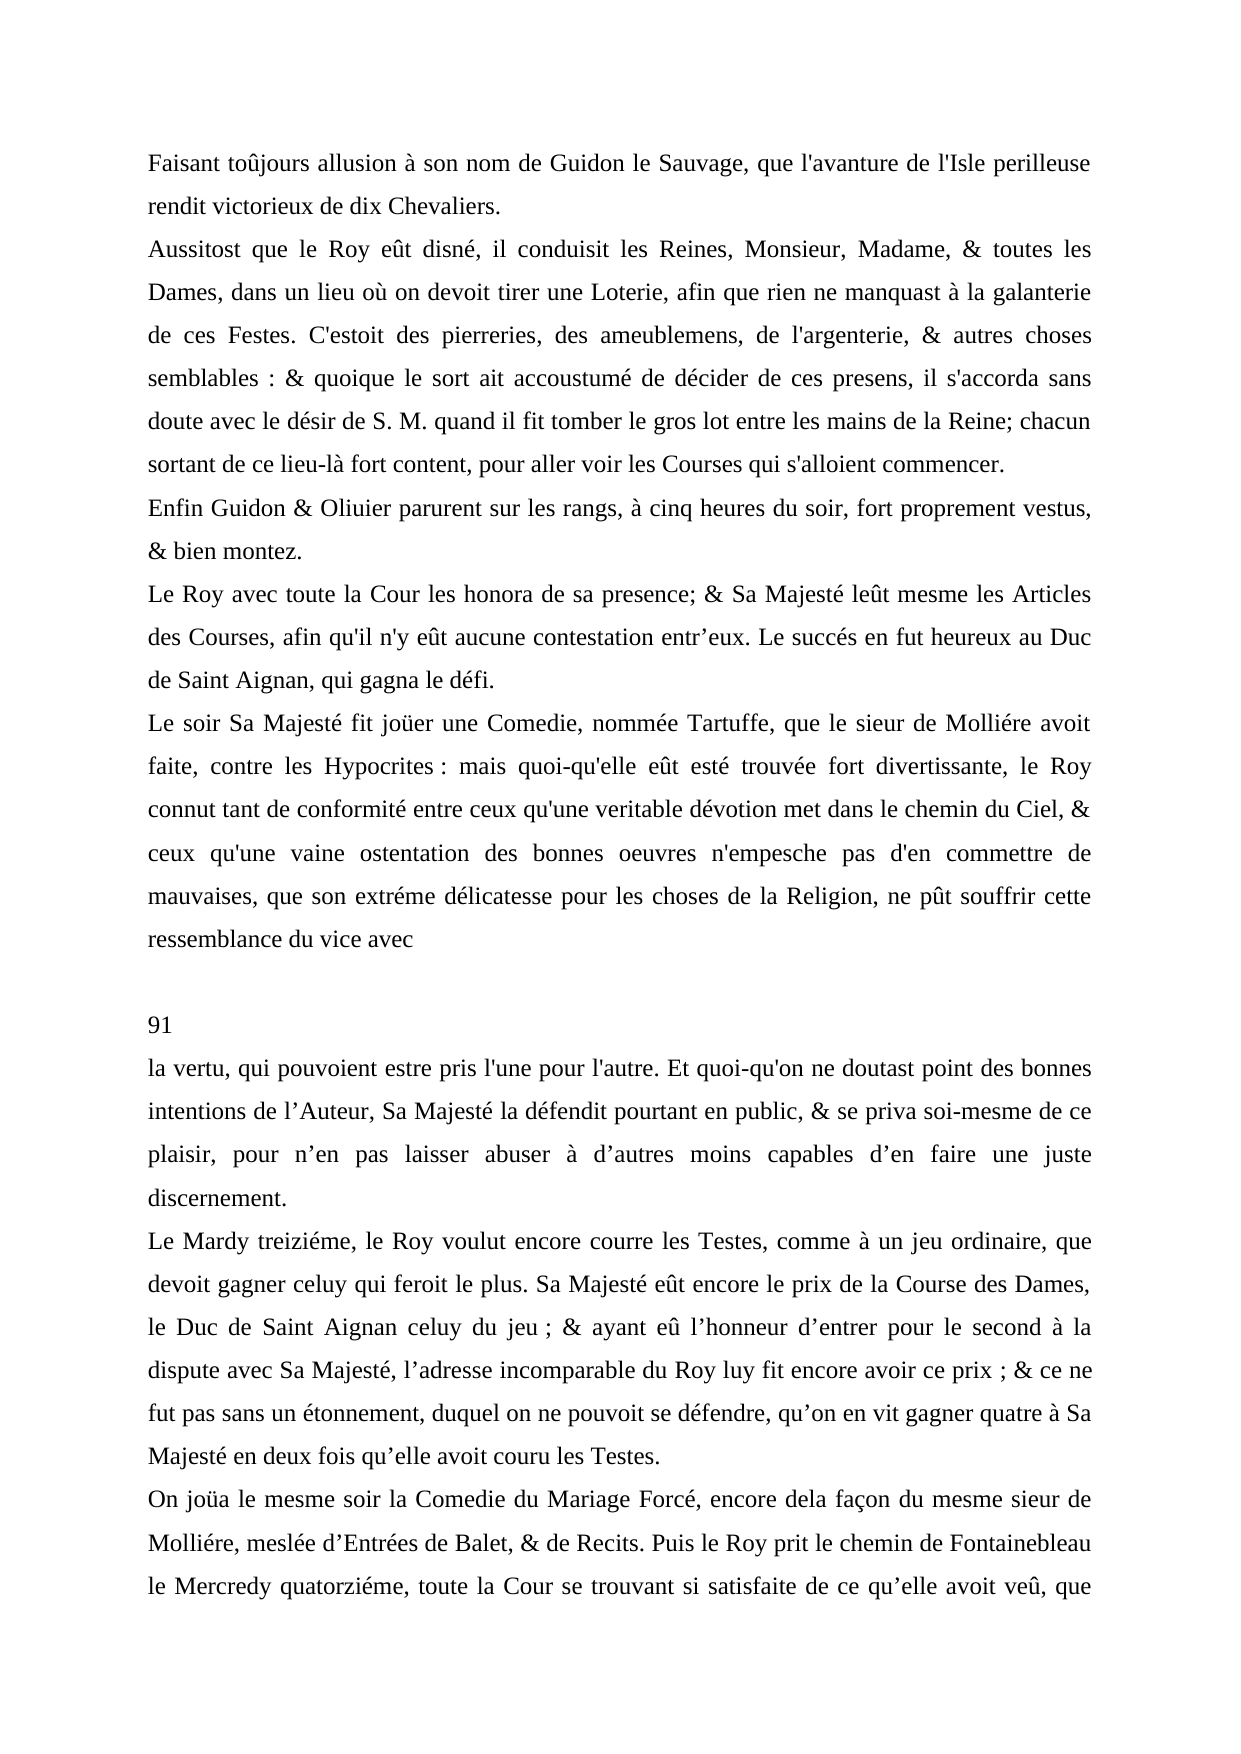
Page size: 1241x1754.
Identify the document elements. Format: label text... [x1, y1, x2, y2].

text Aussitost que le Roy eût disné, il conduisit les Reines, Monsieur, Madame, & toutes les Dames, dans un lieu où on devoit tirer une Loterie, afin que rien ne manquast à la galanterie de ces Festes. C'estoit des pierreries, des ameublemens, de l'argenterie, & autres choses semblables : & quoique le sort ait accoustumé de décider de ces presens, il s'accorda sans doute avec le désir de S. M. quand il fit tomber le gros lot entre les mains de la Reine; chacun sortant de ce lieu-là fort content, pour aller voir les Courses qui s'alloient commencer. [148, 234, 1093, 478]
text 91 [148, 1010, 1093, 1039]
text Le soir Sa Majesté fit joüer une Comedie, nommée Tartuffe, que le sieur de Molliére avoit faite, contre les Hypocrites : mais quoi-qu'elle eût esté trouvée fort divertissante, le Roy connut tant de conformité entre ceux qu'une veritable dévotion met dans le chemin du Ciel, & ceux qu'une vaine ostentation des bonnes oeuvres n'empesche pas d'en commettre de mauvaises, que son extréme délicatesse pour les choses de la Religion, ne pût souffrir cette ressemblance du vice avec [148, 708, 1093, 953]
text Le Roy avec toute la Cour les honora de sa presence; & Sa Majesté leût mesme les Articles des Courses, afin qu'il n'y eût aucune contestation entr’eux. Le succés en fut heureux au Duc de Saint Aignan, qui gagna le défi. [148, 579, 1093, 694]
text Enfin Guidon & Oliuier parurent sur les rangs, à cinq heures du soir, fort proprement vestus, & bien montez. [148, 493, 1093, 564]
text Le Mardy treiziéme, le Roy voulut encore courre les Testes, comme à un jeu ordinaire, que devoit gagner celuy qui feroit le plus. Sa Majesté eût encore le prix de la Course des Dames, le Duc de Saint Aignan celuy du jeu ; & ayant eû l’honneur d’entrer pour le second à la dispute avec Sa Majesté, l’adresse incomparable du Roy luy fit encore avoir ce prix ; & ce ne fut pas sans un étonnement, duquel on ne pouvoit se défendre, qu’on en vit gagner quatre à Sa Majesté en deux fois qu’elle avoit couru les Testes. [148, 1226, 1093, 1470]
text Faisant toûjours allusion à son nom de Guidon le Sauvage, que l'avanture de l'Isle perilleuse rendit victorieux de dix Chevaliers. [148, 148, 1093, 219]
text On joüa le mesme soir la Comedie du Mariage Forcé, encore dela façon du mesme sieur de Molliére, meslée d’Entrées de Balet, & de Recits. Puis le Roy prit le chemin de Fontainebleau le Mercredy quatorziéme, toute la Cour se trouvant si satisfaite de ce qu’elle avoit veû, que [148, 1484, 1093, 1599]
text la vertu, qui pouvoient estre pris l'une pour l'autre. Et quoi-qu'on ne doutast point des bonnes intentions de l’Auteur, Sa Majesté la défendit pourtant en public, & se priva soi-mesme de ce plaisir, pour n’en pas laisser abuser à d’autres moins capables d’en faire une juste discernement. [148, 1053, 1093, 1211]
